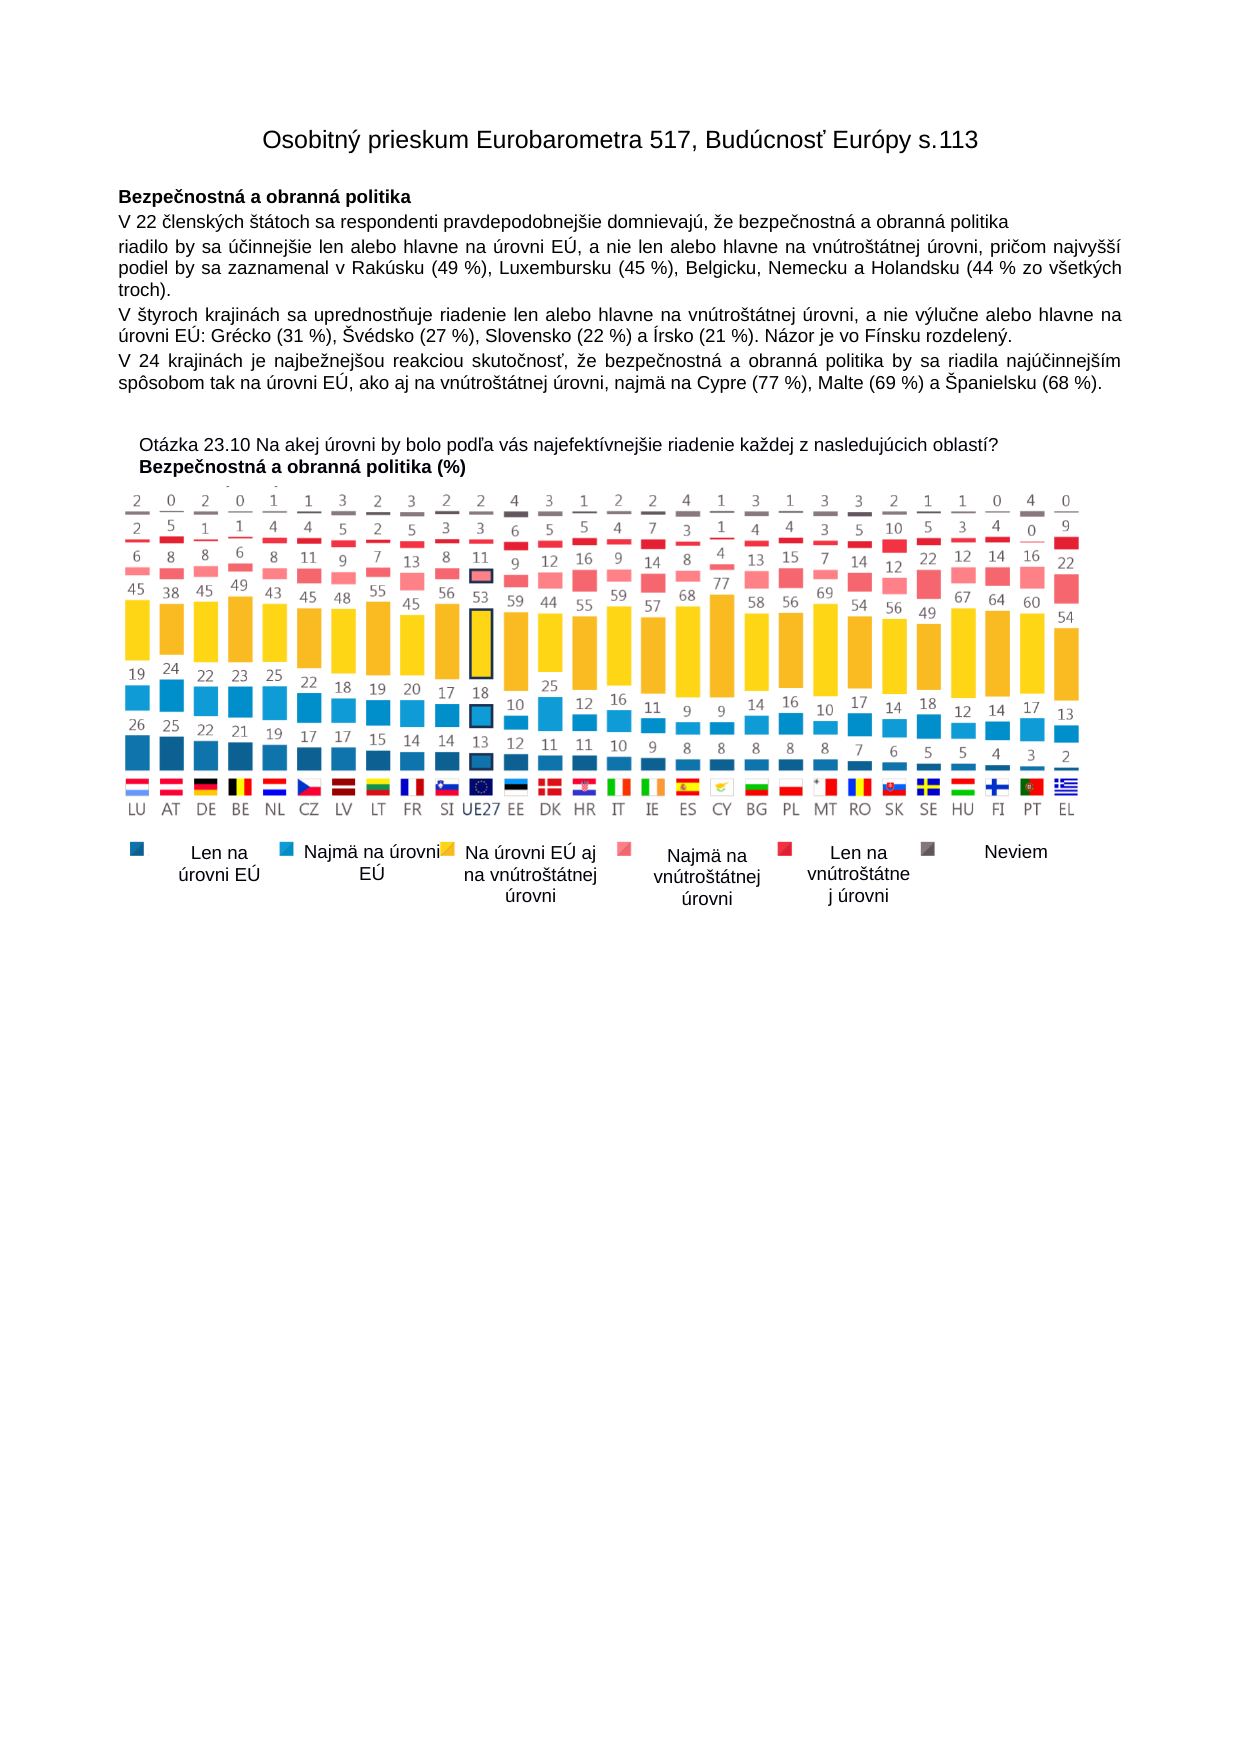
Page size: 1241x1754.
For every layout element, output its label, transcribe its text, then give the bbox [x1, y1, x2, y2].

text V štyroch krajinách sa uprednostňuje riadenie len alebo hlavne na vnútroštátnej úrovni, a nie výlučne alebo hlavne na úrovni EÚ: Grécko (31 %), Švédsko (27 %), Slovensko (22 %) a Írsko (21 %). Názor je vo Fínsku rozdelený. [118, 303, 1122, 347]
picture [122, 826, 936, 877]
text Bezpečnostná a obranná politika [118, 186, 1122, 208]
text V 22 členských štátoch sa respondenti pravdepodobnejšie domnievajú, že bezpečnostná a obranná politika [118, 211, 1122, 232]
text riadilo by sa účinnejšie len alebo hlavne na úrovni EÚ, a nie len alebo hlavne na vnútroštátnej úrovni, pričom najvyšší podiel by sa zaznamenal v Rakúsku (49 %), Luxembursku (45 %), Belgicku, Nemecku a Holandsku (44 % zo všetkých troch). [118, 236, 1122, 300]
text V 24 krajinách je najbežnejšou reakciou skutočnosť, že bezpečnostná a obranná politika by sa riadila najúčinnejším spôsobom tak na úrovni EÚ, ako aj na vnútroštátnej úrovni, najmä na Cypre (77 %), Malte (69 %) a Španielsku (68 %). [118, 350, 1122, 393]
picture [118, 486, 1091, 821]
